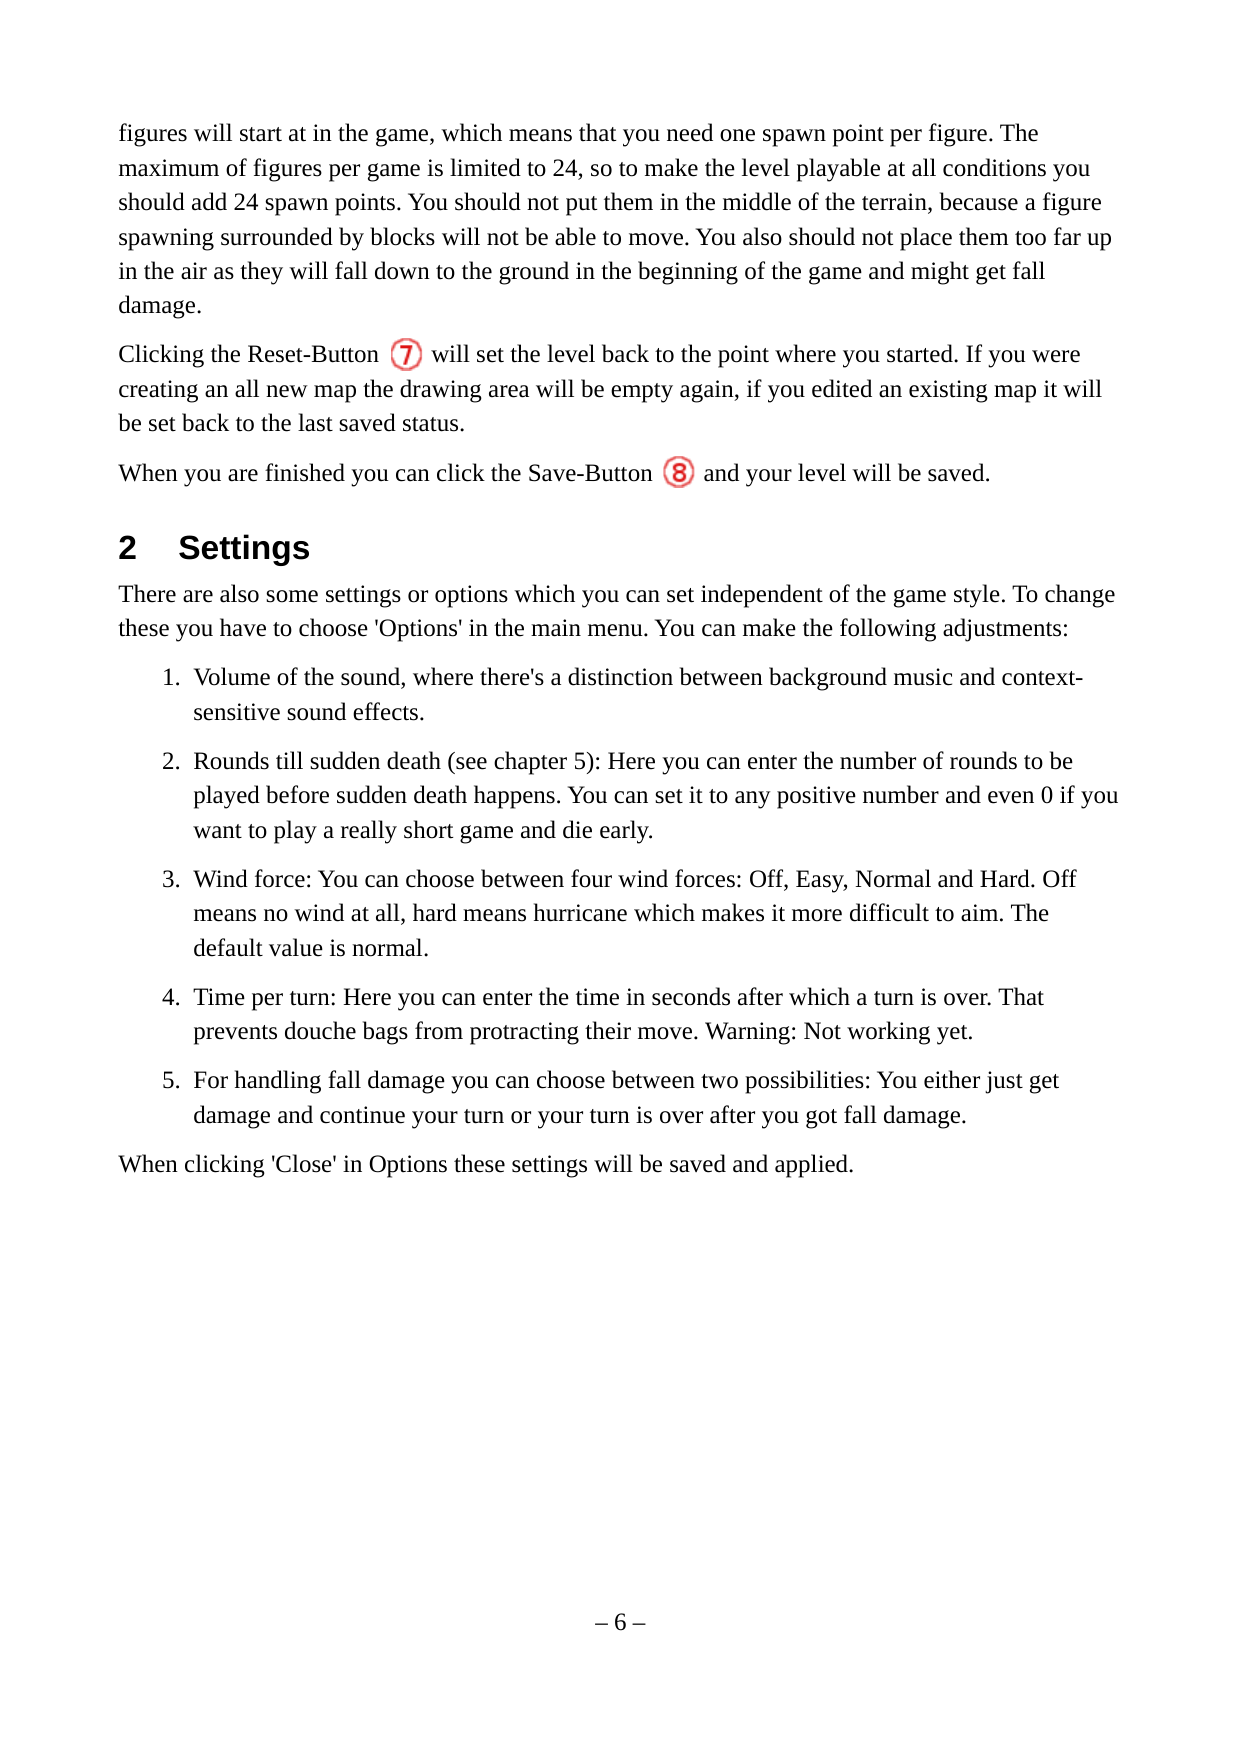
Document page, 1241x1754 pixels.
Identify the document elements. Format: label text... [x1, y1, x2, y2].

text Clicking the Reset-Button will set the level back to the point where you started. If you were creating an all new map the drawing area will be empty again, if you edited an existing map it will be set back to the last saved status. [118, 339, 1122, 437]
list Wind force: You can choose between four wind forces: Off, Easy, Normal and Hard. Off means no wind at all, hard means hurricane which makes it more difficult to aim. The default value is normal. [156, 864, 1122, 961]
list Volume of the sound, where there's a distinction between background music and context-sensitive sound effects. [156, 662, 1122, 725]
text figures will start at in the game, which means that you need one spawn point per figure. The maximum of figures per game is limited to 24, so to make the level playable at all conditions you should add 24 spawn points. You should not put them in the middle of the terrain, because a figure spawning surrounded by blocks will not be able to move. You also should not place them too far up in the air as they will fall down to the ground in the beginning of the game and might get fall damage. [118, 118, 1122, 319]
picture [663, 456, 695, 488]
subtitle Settings [118, 527, 1122, 566]
list Time per turn: Here you can enter the time in seconds after which a turn is over. That prevents douche bags from protracting their move. Warning: Not working yet. [156, 982, 1122, 1045]
list For handling fall damage you can choose between two possibilities: You either just get damage and continue your turn or your turn is over after you got fall damage. [156, 1065, 1122, 1128]
list Rounds till sudden death (see chapter 5): Here you can enter the number of rounds to be played before sudden death happens. You can set it to any positive number and even 0 if you want to play a really short game and die early. [156, 746, 1122, 843]
text When clicking 'Close' in Options these settings will be saved and applied. [118, 1149, 1122, 1178]
picture [391, 338, 423, 371]
text and your level will be saved. [695, 458, 1122, 486]
text When you are finished you can click the Save-Button [118, 458, 663, 486]
text There are also some settings or options which you can set independent of the game style. To change these you have to choose 'Options' in the main menu. You can make the following adjustments: [118, 579, 1122, 642]
